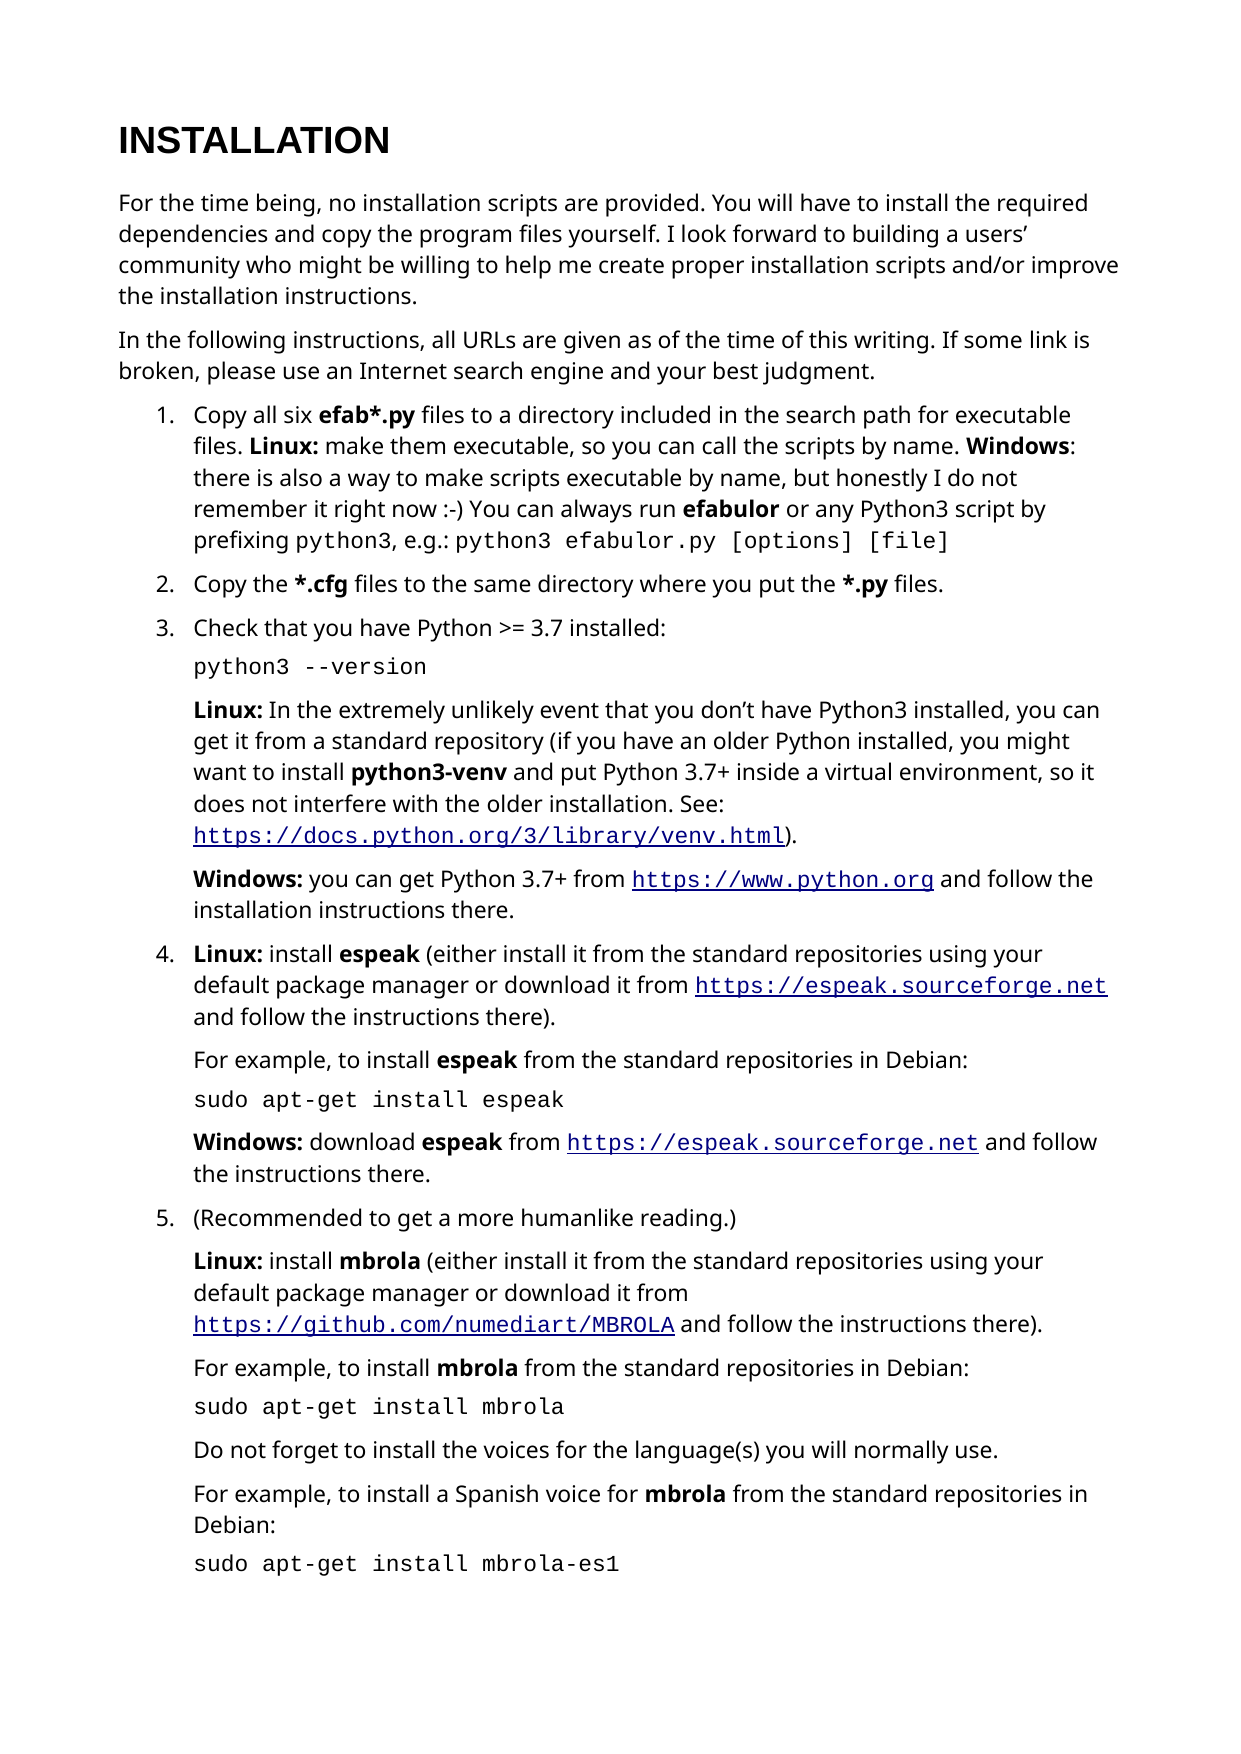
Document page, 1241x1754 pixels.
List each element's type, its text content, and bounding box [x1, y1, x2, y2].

list For example, to install a Spanish voice for mbrola from the standard repositories in Debian: [156, 1477, 1122, 1540]
text For the time being, no installation scripts are provided. You will have to install the required dependencies and copy the program files yourself. I look forward to building a users’ community who might be willing to help me create proper installation scripts and/or improve the installation instructions. [118, 187, 1122, 312]
list (Recommended to get a more humanlike reading.) [156, 1201, 1122, 1233]
list Linux: install mbrola (either install it from the standard repositories using your default package manager or download it from https://github.com/numediart/MBROLA and follow the instructions there). [156, 1245, 1122, 1339]
list Check that you have Python >= 3.7 installed: [156, 612, 1122, 643]
list Linux: In the extremely unlikely event that you don’t have Python3 installed, you can get it from a standard repository (if you have an older Python installed, you might want to install python3-venv and put Python 3.7+ inside a virtual environment, so it does not interfere with the older installation. See: https://docs.python.org/3/library/venv.html). [156, 694, 1122, 850]
text In the following instructions, all URLs are given as of the time of this writing. If some link is broken, please use an Internet search engine and your best judgment. [118, 324, 1122, 387]
list Copy the *.cfg files to the same directory where you put the *.py files. [156, 568, 1122, 599]
list Windows: download espeak from https://espeak.sourceforge.net and follow the instructions there. [156, 1126, 1122, 1189]
list For example, to install espeak from the standard repositories in Debian: [156, 1044, 1122, 1075]
list python3 ‑‑version [156, 655, 1122, 681]
list Do not forget to install the voices for the language(s) you will normally use. [156, 1434, 1122, 1465]
list sudo apt-get install mbrola-es1 [156, 1552, 1122, 1578]
list sudo apt-get install mbrola [156, 1395, 1122, 1421]
list sudo apt-get install espeak [156, 1088, 1122, 1114]
subtitle Installation [118, 118, 1122, 162]
list Linux: install espeak (either install it from the standard repositories using your default package manager or download it from https://espeak.sourceforge.net and follow the instructions there). [156, 938, 1122, 1032]
list For example, to install mbrola from the standard repositories in Debian: [156, 1352, 1122, 1383]
list Windows: you can get Python 3.7+ from https://www.python.org and follow the installation instructions there. [156, 863, 1122, 925]
list Copy all six efab*.py files to a directory included in the search path for executable files. Linux: make them executable, so you can call the scripts by name. Windows: there is also a way to make scripts executable by name, but honestly I do not remember it right now :-) You can always run efabulor or any Python3 script by prefixing python3, e.g.: python3 efabulor.py [options] [file] [156, 399, 1122, 555]
